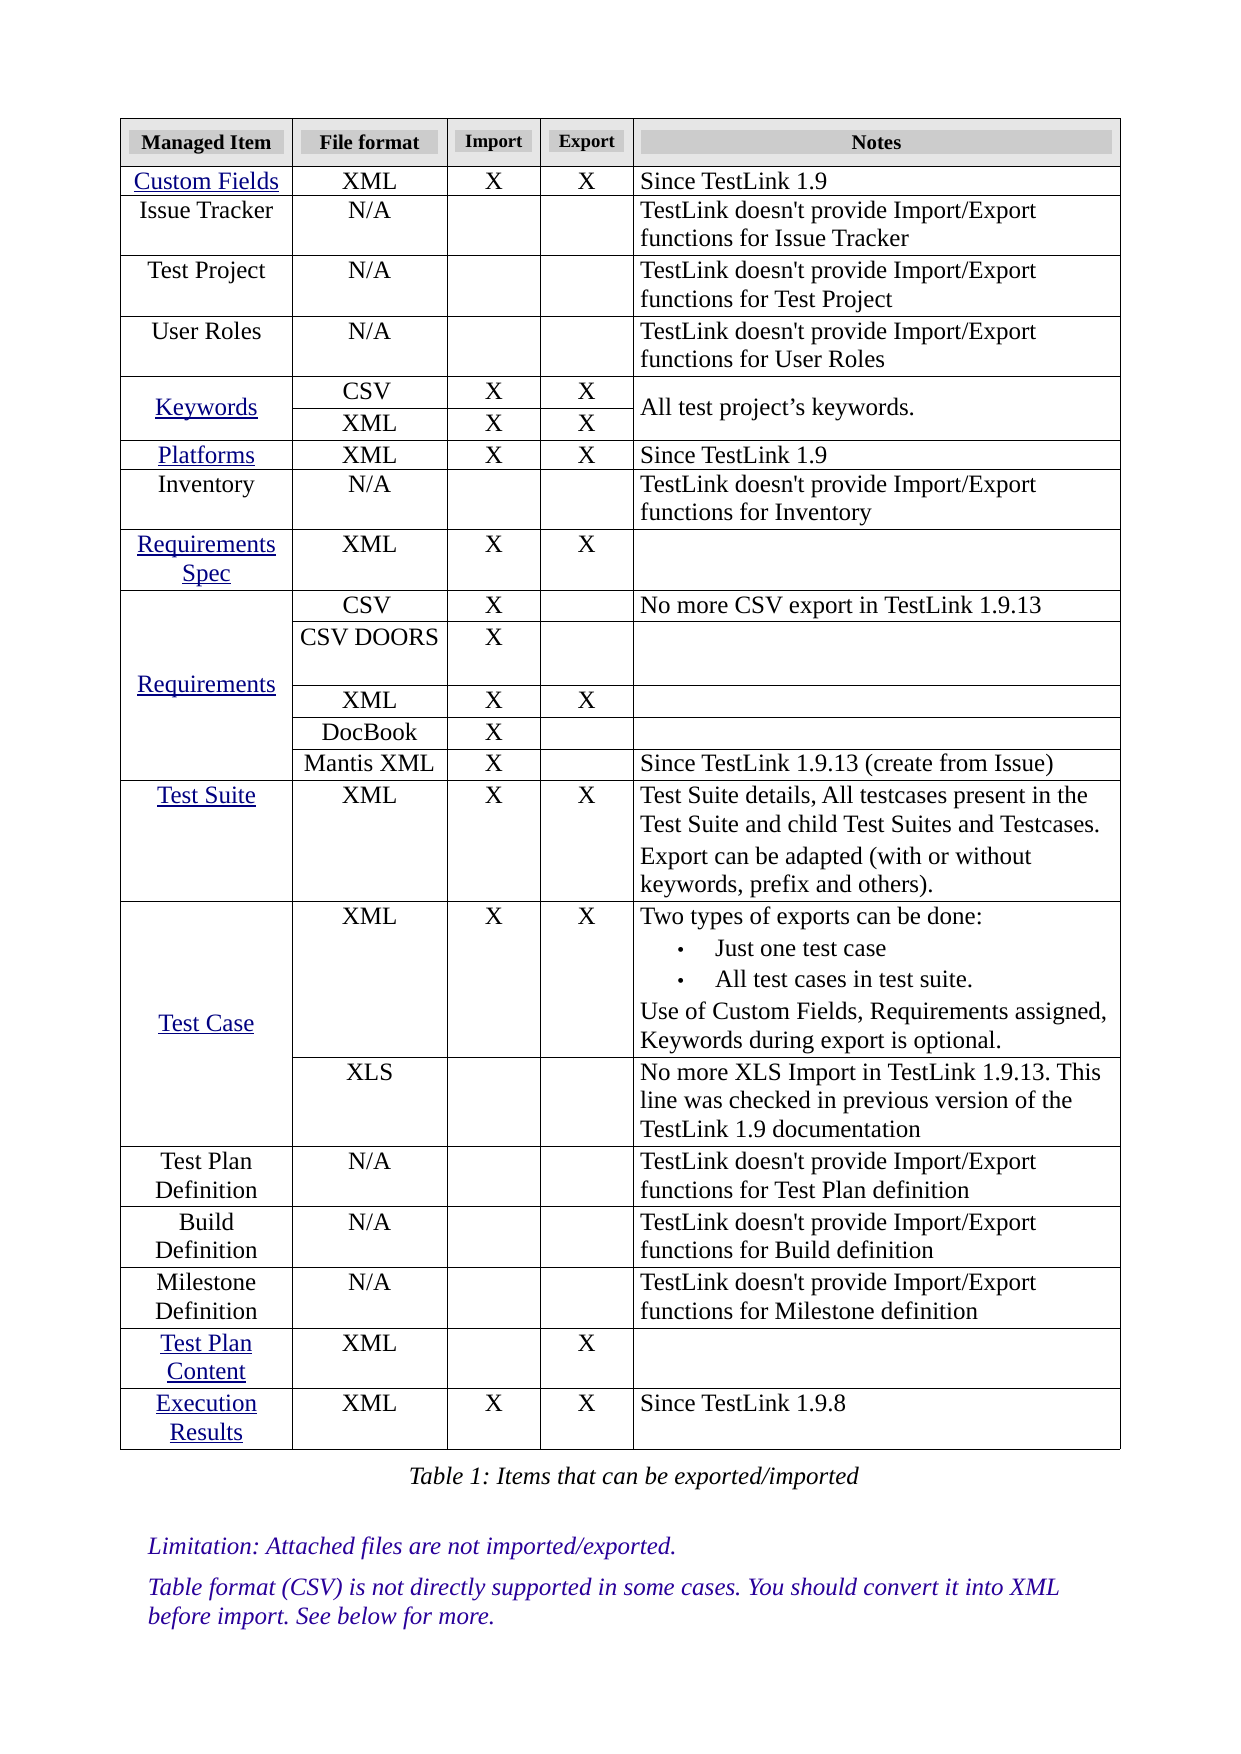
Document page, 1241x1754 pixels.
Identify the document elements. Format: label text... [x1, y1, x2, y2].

table_cell X [448, 1389, 540, 1448]
table_cell TestLink doesn't provide Import/Export functions for Build definition [634, 1207, 1120, 1267]
table_cell Requirements [121, 591, 292, 780]
table_cell [541, 196, 633, 255]
table_cell Since TestLink 1.9.8 [634, 1389, 1120, 1448]
table_cell X [541, 409, 633, 440]
table_cell X [541, 686, 633, 717]
table_cell [541, 1147, 633, 1206]
table_cell X [448, 441, 540, 469]
table_cell Issue Tracker [121, 196, 292, 255]
table_cell X [448, 718, 540, 748]
table_cell X [448, 902, 540, 1057]
table_cell X [541, 1329, 633, 1388]
table_cell TestLink doesn't provide Import/Export functions for Test Plan definition [634, 1147, 1120, 1206]
table_cell XML [293, 167, 447, 195]
table_cell Test Suite [121, 781, 292, 901]
table_cell X [541, 377, 633, 408]
table_cell [448, 1207, 540, 1267]
table_cell [448, 317, 540, 376]
table_cell Build Definition [121, 1207, 292, 1267]
table_header File format [293, 119, 447, 166]
table_cell XML [293, 1389, 447, 1448]
table_cell [448, 1058, 540, 1146]
table_cell Mantis XML [293, 750, 447, 780]
table_cell XLS [293, 1058, 447, 1146]
table_cell X [541, 441, 633, 469]
table_header Import [448, 119, 540, 166]
text Table format (CSV) is not directly supported in some cases. You should convert it into XML before import. See below for more. [148, 1572, 1093, 1630]
table_cell User Roles [121, 317, 292, 376]
table_cell Execution Results [121, 1389, 292, 1448]
table_cell [541, 317, 633, 376]
table_cell TestLink doesn't provide Import/Export functions for User Roles [634, 317, 1120, 376]
text Limitation: Attached files are not imported/exported. [148, 1531, 1093, 1560]
table_cell X [448, 591, 540, 621]
table_cell CSV [293, 377, 447, 408]
table_cell X [448, 167, 540, 195]
table_cell XML [293, 1329, 447, 1388]
table_cell X [448, 781, 540, 901]
table_cell Platforms [121, 441, 292, 469]
table_cell CSV [293, 591, 447, 621]
table_cell Milestone Definition [121, 1268, 292, 1327]
table_cell X [448, 377, 540, 408]
table_cell [541, 718, 633, 748]
table_cell Requirements Spec [121, 530, 292, 590]
table_cell X [541, 530, 633, 590]
table_cell Keywords [121, 377, 292, 440]
table_cell [448, 196, 540, 255]
table_cell Test Plan Definition [121, 1147, 292, 1206]
table_cell Test Project [121, 256, 292, 316]
table_cell TestLink doesn't provide Import/Export functions for Issue Tracker [634, 196, 1120, 255]
table_header Managed Item [121, 119, 292, 166]
table_cell No more XLS Import in TestLink 1.9.13. This line was checked in previous version of the TestLink 1.9 documentation [634, 1058, 1120, 1146]
table_cell N/A [293, 1268, 447, 1327]
table_cell Custom Fields [121, 167, 292, 195]
table_cell XML [293, 781, 447, 901]
table_cell [541, 1058, 633, 1146]
table_cell [541, 1207, 633, 1267]
table_header Notes [634, 119, 1120, 166]
text Table 1: Items that can be exported/imported [148, 1461, 1122, 1490]
table_cell Since TestLink 1.9 [634, 441, 1120, 469]
table_cell N/A [293, 256, 447, 316]
table_cell [541, 591, 633, 621]
table_cell Inventory [121, 470, 292, 529]
table_cell N/A [293, 1207, 447, 1267]
table_cell XML [293, 441, 447, 469]
table_cell XML [293, 409, 447, 440]
table_cell [448, 256, 540, 316]
table_cell X [541, 167, 633, 195]
table_cell Test Plan Content [121, 1329, 292, 1388]
table_cell N/A [293, 317, 447, 376]
table_cell TestLink doesn't provide Import/Export functions for Inventory [634, 470, 1120, 529]
table_cell Since TestLink 1.9 [634, 167, 1120, 195]
table_cell DocBook [293, 718, 447, 748]
table_cell [541, 470, 633, 529]
table_cell [541, 622, 633, 685]
table_cell N/A [293, 470, 447, 529]
table_cell Two types of exports can be done: Just one test case All test cases in test suite. Use of Custom Fields, Requirements assigned, Keywords during export is optional. [634, 902, 1120, 1057]
table_cell Test Case [121, 902, 292, 1146]
table_cell Test Suite details, All testcases present in the Test Suite and child Test Suites and Testcases. Export can be adapted (with or without keywords, prefix and others). [634, 781, 1120, 901]
table_cell X [448, 409, 540, 440]
table_cell N/A [293, 1147, 447, 1206]
table_cell CSV DOORS [293, 622, 447, 685]
table_cell [448, 1329, 540, 1388]
table_cell [541, 1268, 633, 1327]
table_cell XML [293, 902, 447, 1057]
table_cell No more CSV export in TestLink 1.9.13 [634, 591, 1120, 621]
table_header Export [541, 119, 633, 166]
table_cell TestLink doesn't provide Import/Export functions for Milestone definition [634, 1268, 1120, 1327]
table_cell [448, 470, 540, 529]
table_cell [448, 1268, 540, 1327]
table_cell [634, 530, 1120, 590]
table_cell [634, 622, 1120, 685]
table_cell X [541, 781, 633, 901]
table_cell TestLink doesn't provide Import/Export functions for Test Project [634, 256, 1120, 316]
table_cell X [448, 750, 540, 780]
table_cell Since TestLink 1.9.13 (create from Issue) [634, 750, 1120, 780]
table_cell [634, 1329, 1120, 1388]
table_cell [541, 256, 633, 316]
table_cell X [448, 622, 540, 685]
table_cell All test project’s keywords. [634, 377, 1120, 440]
table_cell XML [293, 686, 447, 717]
table_cell [634, 686, 1120, 717]
table_cell XML [293, 530, 447, 590]
table_cell X [541, 902, 633, 1057]
table_cell N/A [293, 196, 447, 255]
table_cell [541, 750, 633, 780]
table_cell [634, 718, 1120, 748]
table_cell X [448, 686, 540, 717]
table_cell X [541, 1389, 633, 1448]
table_cell X [448, 530, 540, 590]
table_cell [448, 1147, 540, 1206]
